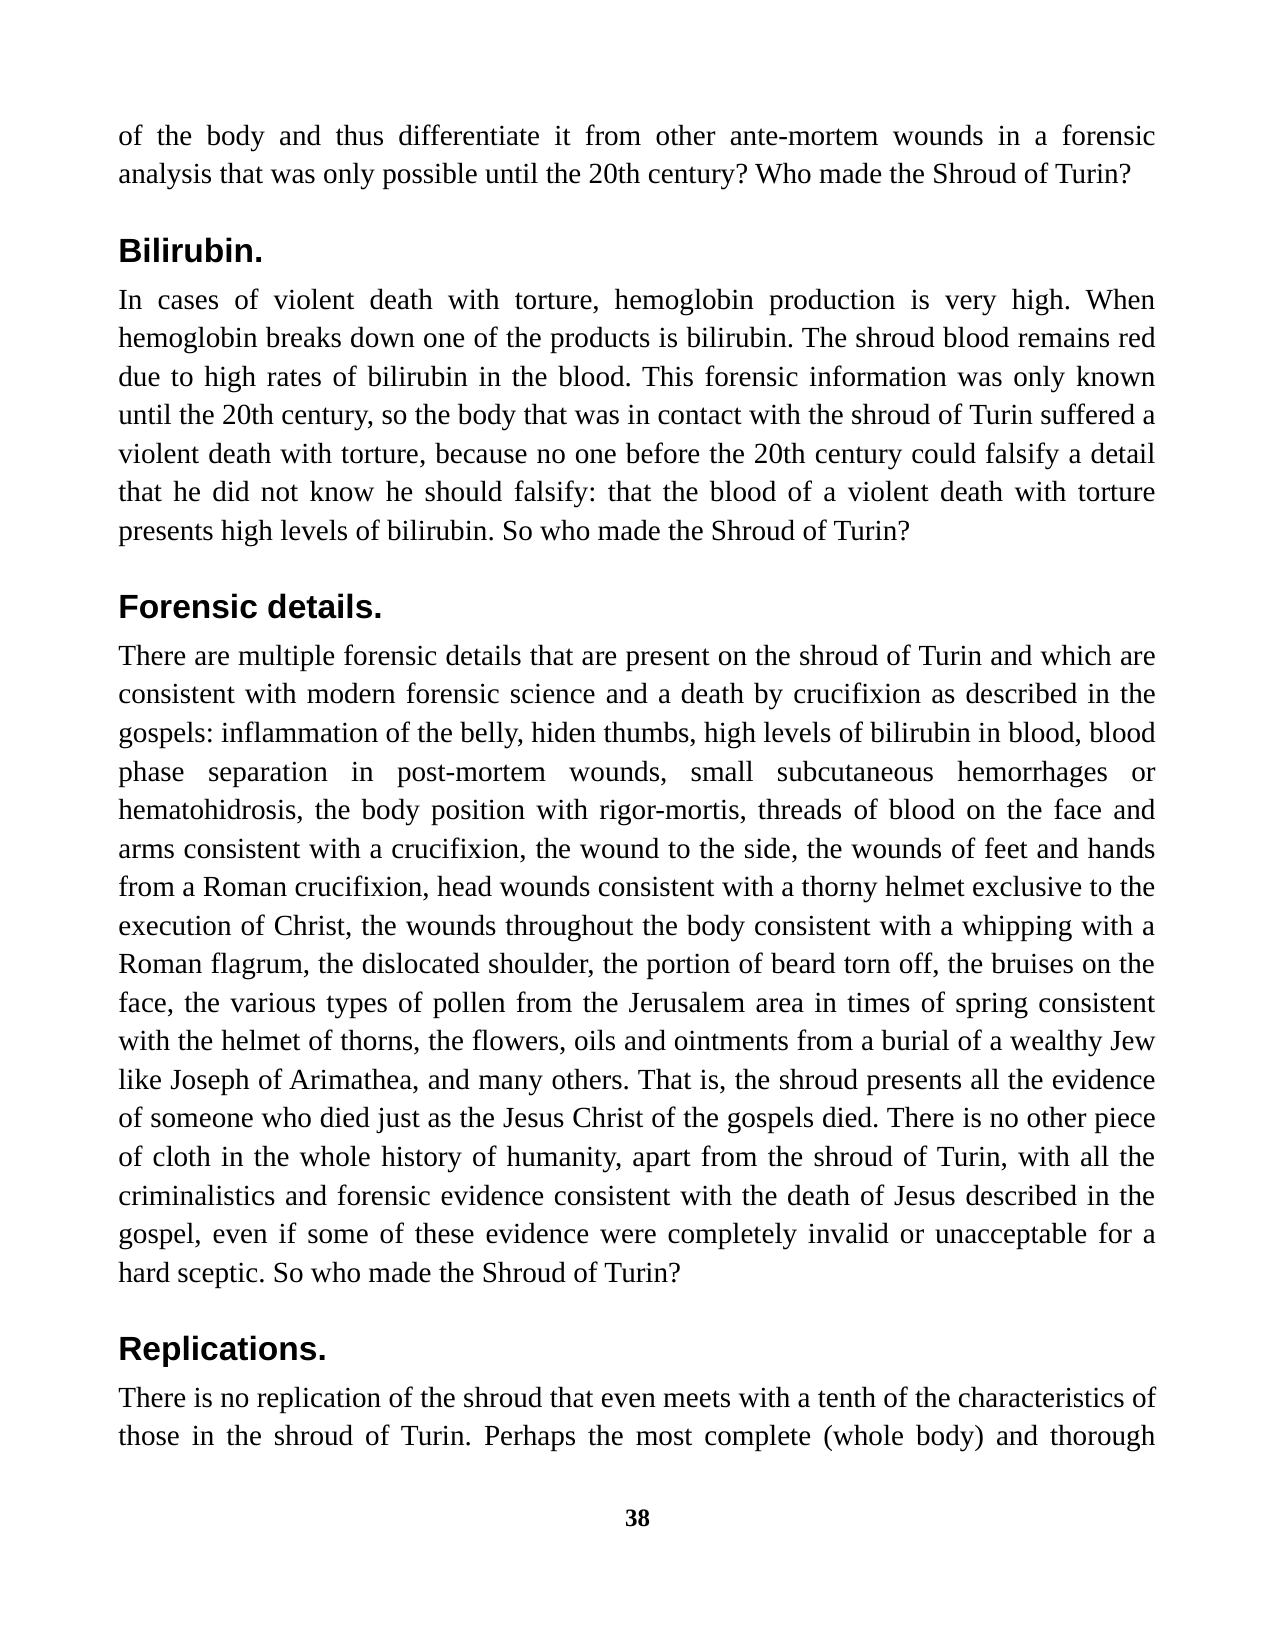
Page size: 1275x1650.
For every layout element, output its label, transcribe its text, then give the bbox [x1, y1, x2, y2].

subtitle Bilirubin. [118, 231, 1157, 269]
text There are multiple forensic details that are present on the shroud of Turin and which are consistent with modern forensic science and a death by crucifixion as described in the gospels: inflammation of the belly, hiden thumbs, high levels of bilirubin in blood, blood phase separation in post-mortem wounds, small subcutaneous hemorrhages or hematohidrosis, the body position with rigor-mortis, threads of blood on the face and arms consistent with a crucifixion, the wound to the side, the wounds of feet and hands from a Roman crucifixion, head wounds consistent with a thorny helmet exclusive to the execution of Christ, the wounds throughout the body consistent with a whipping with a Roman flagrum, the dislocated shoulder, the portion of beard torn off, the bruises on the face, the various types of pollen from the Jerusalem area in times of spring consistent with the helmet of thorns, the flowers, oils and ointments from a burial of a wealthy Jew like Joseph of Arimathea, and many others. That is, the shroud presents all the evidence of someone who died just as the Jesus Christ of the gospels died. There is no other piece of cloth in the whole history of humanity, apart from the shroud of Turin, with all the criminalistics and forensic evidence consistent with the death of Jesus described in the gospel, even if some of these evidence were completely invalid or unacceptable for a hard sceptic. So who made the Shroud of Turin? [118, 638, 1157, 1288]
subtitle Forensic details. [118, 587, 1157, 626]
text of the body and thus differentiate it from other ante-mortem wounds in a forensic analysis that was only possible until the 20th century? Who made the Shroud of Turin? [118, 118, 1157, 190]
subtitle Replications. [118, 1329, 1157, 1367]
text There is no replication of the shroud that even meets with a tenth of the characteristics of those in the shroud of Turin. Perhaps the most complete (whole body) and thorough [118, 1380, 1157, 1452]
text In cases of violent death with torture, hemoglobin production is very high. When hemoglobin breaks down one of the products is bilirubin. The shroud blood remains red due to high rates of bilirubin in the blood. This forensic information was only known until the 20th century, so the body that was in contact with the shroud of Turin suffered a violent death with torture, because no one before the 20th century could falsify a detail that he did not know he should falsify: that the blood of a violent death with torture presents high levels of bilirubin. So who made the Shroud of Turin? [118, 282, 1157, 547]
